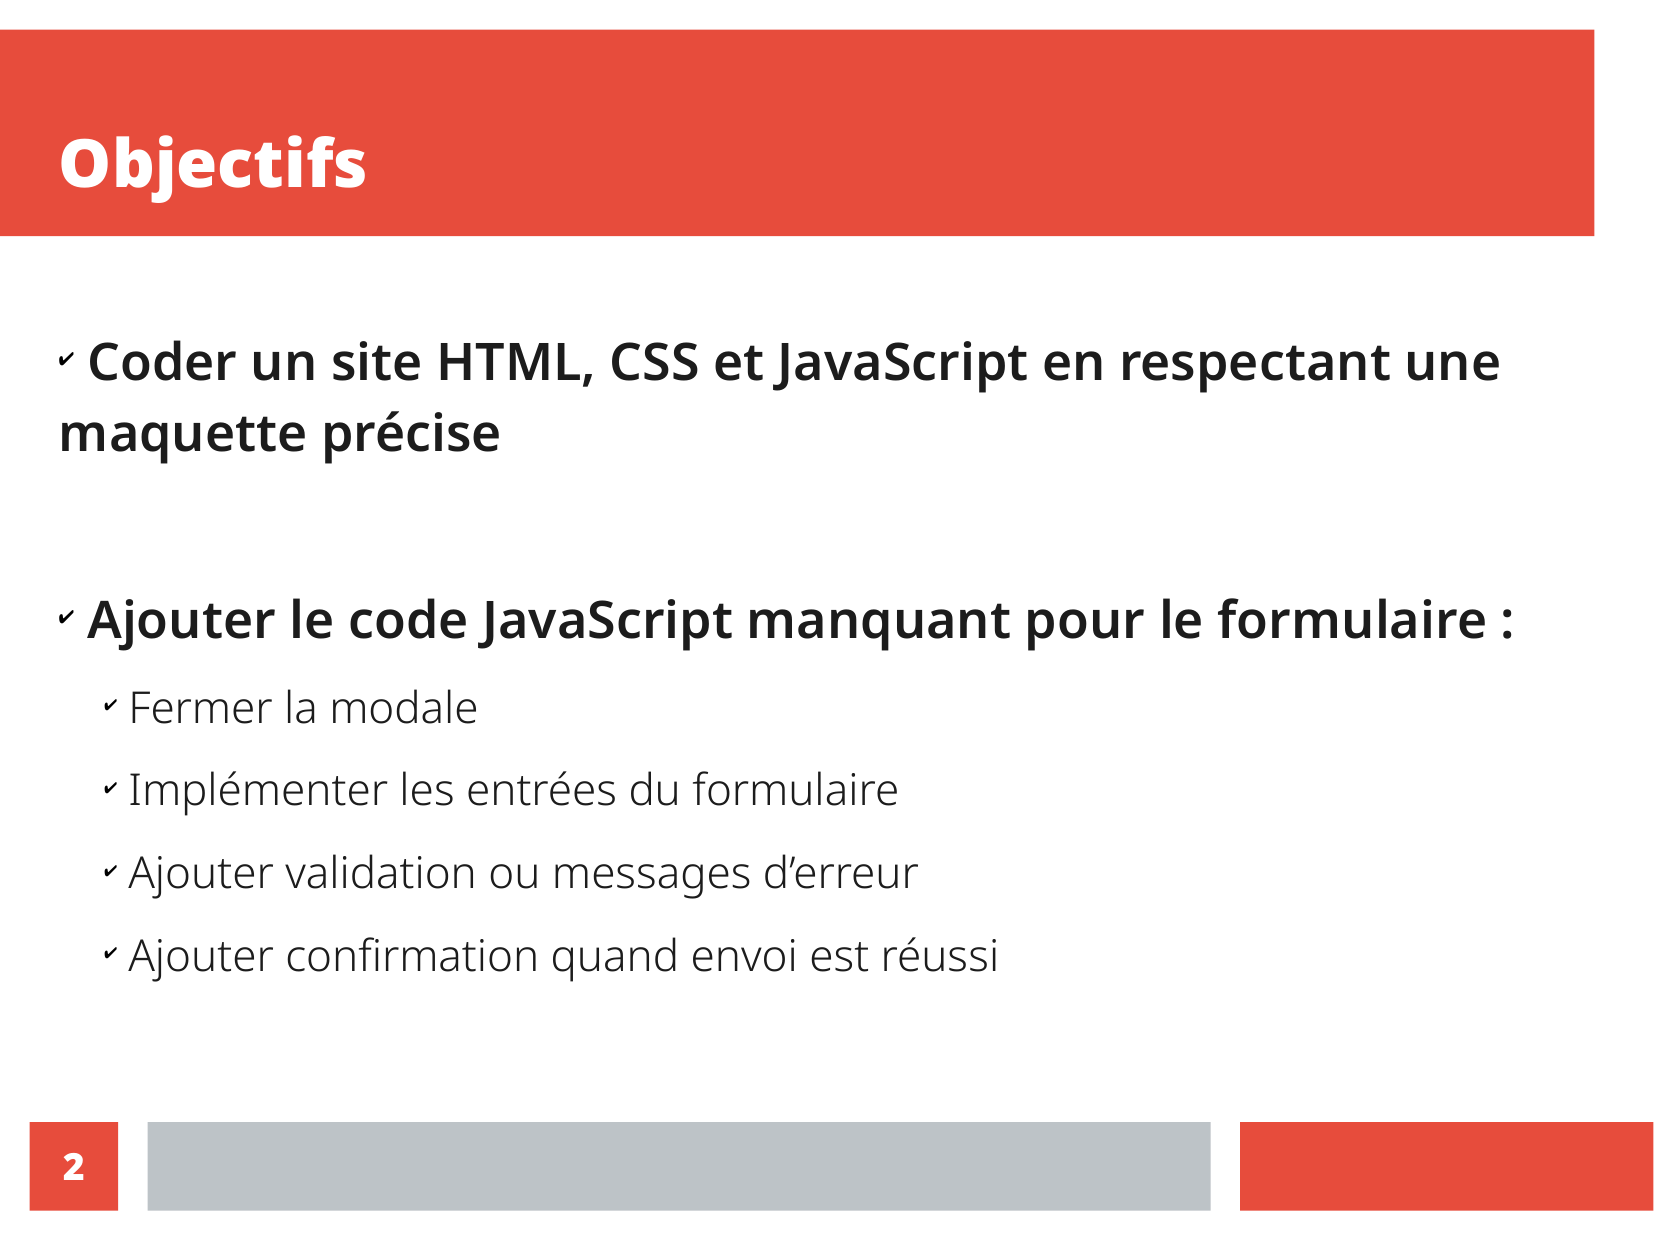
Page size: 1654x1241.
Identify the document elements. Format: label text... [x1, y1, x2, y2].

list Coder un site HTML, CSS et JavaScript en respectant une maquette précise Ajouter le code JavaScript manquant pour le formulaire : Fermer la modale Implémenter les entrées du formulaire Ajouter validation ou messages d’erreur Ajouter confirmation quand envoi est réussi [59, 324, 1565, 1087]
title Objectifs [59, 59, 1595, 207]
